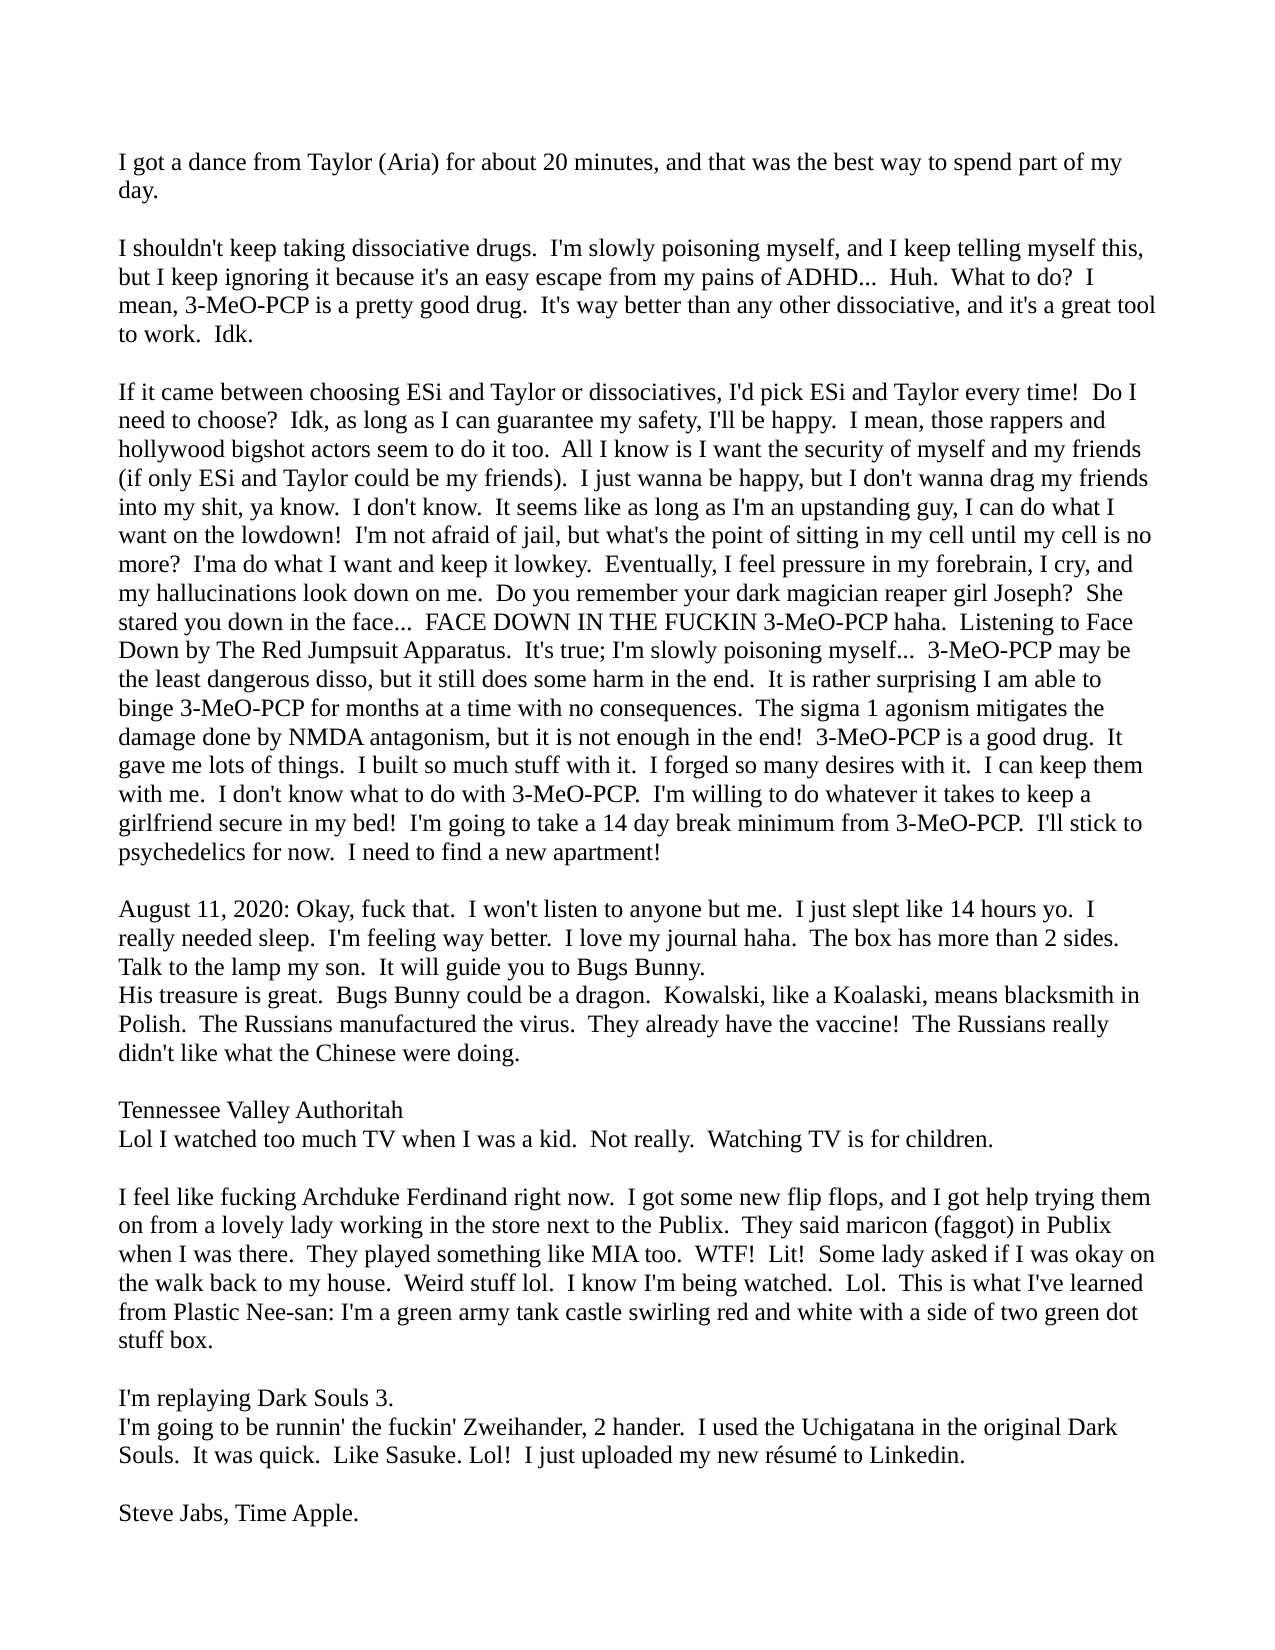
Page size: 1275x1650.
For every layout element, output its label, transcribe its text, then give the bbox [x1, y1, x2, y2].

text August 11, 2020: Okay, fuck that. I won't listen to anyone but me. I just slept like 14 hours yo. I really needed sleep. I'm feeling way better. I love my journal haha. The box has more than 2 sides. Talk to the lamp my son. It will guide you to Bugs Bunny. [118, 894, 1157, 981]
text Steve Jabs, Time Apple. [118, 1498, 1157, 1527]
text I got a dance from Taylor (Aria) for about 20 minutes, and that was the best way to spend part of my day. [118, 147, 1157, 204]
text I'm replaying Dark Souls 3. [118, 1383, 1157, 1412]
text Tennessee Valley Authoritah [118, 1096, 1157, 1124]
text His treasure is great. Bugs Bunny could be a dragon. Kowalski, like a Koalaski, means blacksmith in Polish. The Russians manufactured the virus. They already have the vaccine! The Russians really didn't like what the Chinese were doing. [118, 981, 1157, 1067]
text I feel like fucking Archduke Ferdinand right now. I got some new flip flops, and I got help trying them on from a lovely lady working in the store next to the Publix. They said maricon (faggot) in Publix when I was there. They played something like MIA too. WTF! Lit! Some lady asked if I was okay on the walk back to my house. Weird stuff lol. I know I'm being watched. Lol. This is what I've learned from Plastic Nee-san: I'm a green army tank castle swirling red and white with a side of two green dot stuff box. [118, 1182, 1157, 1354]
text If it came between choosing ESi and Taylor or dissociatives, I'd pick ESi and Taylor every time! Do I need to choose? Idk, as long as I can guarantee my safety, I'll be happy. I mean, those rappers and hollywood bigshot actors seem to do it too. All I know is I want the security of myself and my friends (if only ESi and Taylor could be my friends). I just wanna be happy, but I don't wanna drag my friends into my shit, ya know. I don't know. It seems like as long as I'm an upstanding guy, I can do what I want on the lowdown! I'm not afraid of jail, but what's the point of sitting in my cell until my cell is no more? I'ma do what I want and keep it lowkey. Eventually, I feel pressure in my forebrain, I cry, and my hallucinations look down on me. Do you remember your dark magician reaper girl Joseph? She stared you down in the face... FACE DOWN IN THE FUCKIN 3-MeO-PCP haha. Listening to Face Down by The Red Jumpsuit Apparatus. It's true; I'm slowly poisoning myself... 3-MeO-PCP may be the least dangerous disso, but it still does some harm in the end. It is rather surprising I am able to binge 3-MeO-PCP for months at a time with no consequences. The sigma 1 agonism mitigates the damage done by NMDA antagonism, but it is not enough in the end! 3-MeO-PCP is a good drug. It gave me lots of things. I built so much stuff with it. I forged so many desires with it. I can keep them with me. I don't know what to do with 3-MeO-PCP. I'm willing to do whatever it takes to keep a girlfriend secure in my bed! I'm going to take a 14 day break minimum from 3-MeO-PCP. I'll stick to psychedelics for now. I need to find a new apartment! [118, 377, 1157, 866]
text Lol I watched too much TV when I was a kid. Not really. Watching TV is for children. [118, 1124, 1157, 1153]
text I shouldn't keep taking dissociative drugs. I'm slowly poisoning myself, and I keep telling myself this, but I keep ignoring it because it's an easy escape from my pains of ADHD... Huh. What to do? I mean, 3-MeO-PCP is a pretty good drug. It's way better than any other dissociative, and it's a great tool to work. Idk. [118, 233, 1157, 348]
text I'm going to be runnin' the fuckin' Zweihander, 2 hander. I used the Uchigatana in the original Dark Souls. It was quick. Like Sasuke. Lol! I just uploaded my new résumé to Linkedin. [118, 1412, 1157, 1469]
